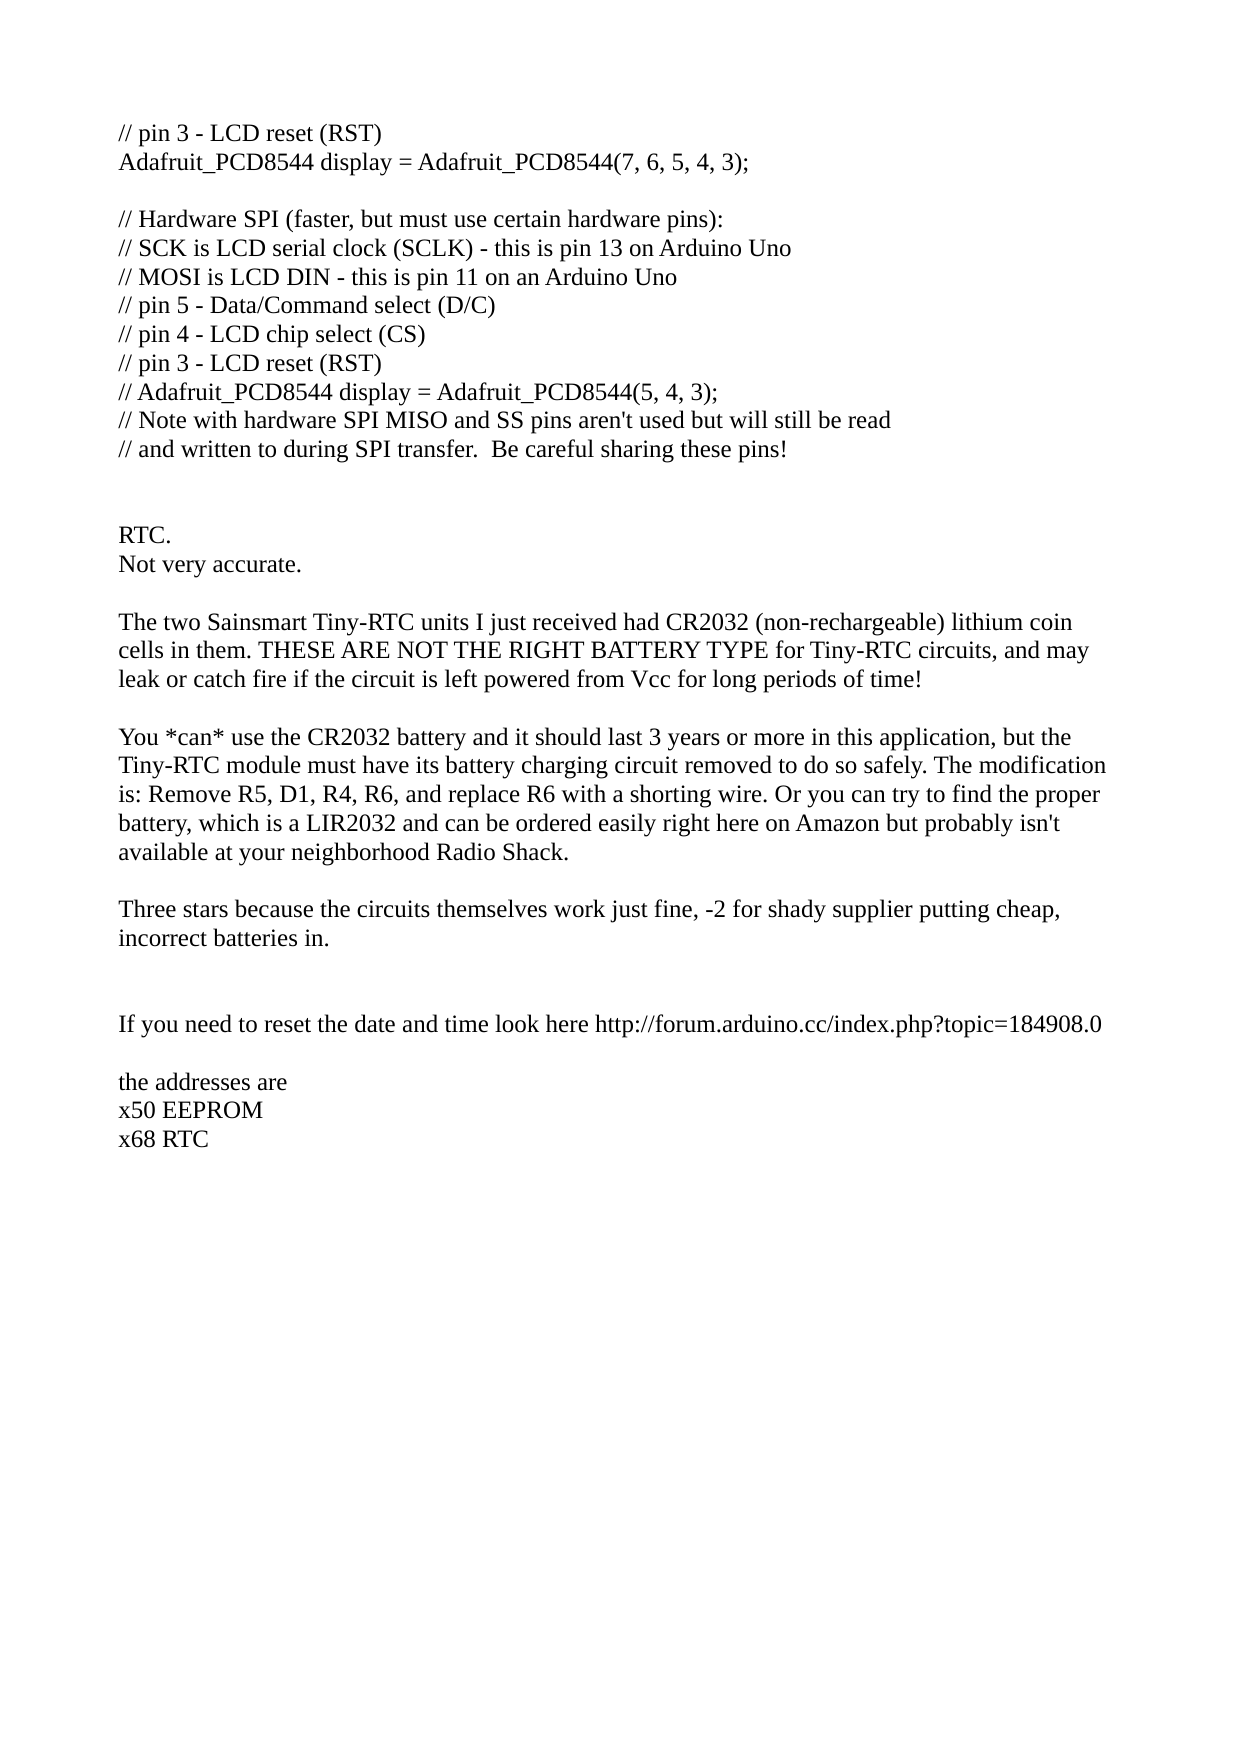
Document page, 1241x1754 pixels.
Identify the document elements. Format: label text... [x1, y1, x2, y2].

text // Hardware SPI (faster, but must use certain hardware pins): [118, 204, 1122, 233]
text // Adafruit_PCD8544 display = Adafruit_PCD8544(5, 4, 3); [118, 377, 1122, 406]
text RTC. [118, 521, 1122, 549]
text Not very accurate. [118, 549, 1122, 578]
text // Note with hardware SPI MISO and SS pins aren't used but will still be read [118, 406, 1122, 434]
text Adafruit_PCD8544 display = Adafruit_PCD8544(7, 6, 5, 4, 3); [118, 147, 1122, 176]
text // and written to during SPI transfer. Be careful sharing these pins! [118, 434, 1122, 463]
text // pin 4 - LCD chip select (CS) [118, 319, 1122, 348]
text // pin 3 - LCD reset (RST) [118, 348, 1122, 377]
text The two Sainsmart Tiny-RTC units I just received had CR2032 (non-rechargeable) lithium coin cells in them. THESE ARE NOT THE RIGHT BATTERY TYPE for Tiny-RTC circuits, and may leak or catch fire if the circuit is left powered from Vcc for long periods of time! You *can* use the CR2032 battery and it should last 3 years or more in this application, but the Tiny-RTC module must have its battery charging circuit removed to do so safely. The modification is: Remove R5, D1, R4, R6, and replace R6 with a shorting wire. Or you can try to find the proper battery, which is a LIR2032 and can be ordered easily right here on Amazon but probably isn't available at your neighborhood Radio Shack. Three stars because the circuits themselves work just fine, -2 for shady supplier putting cheap, incorrect batteries in. [118, 607, 1122, 952]
text // pin 3 - LCD reset (RST) [118, 118, 1122, 147]
text // SCK is LCD serial clock (SCLK) - this is pin 13 on Arduino Uno [118, 233, 1122, 262]
text If you need to reset the date and time look here http://forum.arduino.cc/index.php?topic=184908.0 the addresses are x50 EEPROM x68 RTC [118, 981, 1122, 1153]
text // MOSI is LCD DIN - this is pin 11 on an Arduino Uno [118, 262, 1122, 291]
text // pin 5 - Data/Command select (D/C) [118, 291, 1122, 319]
